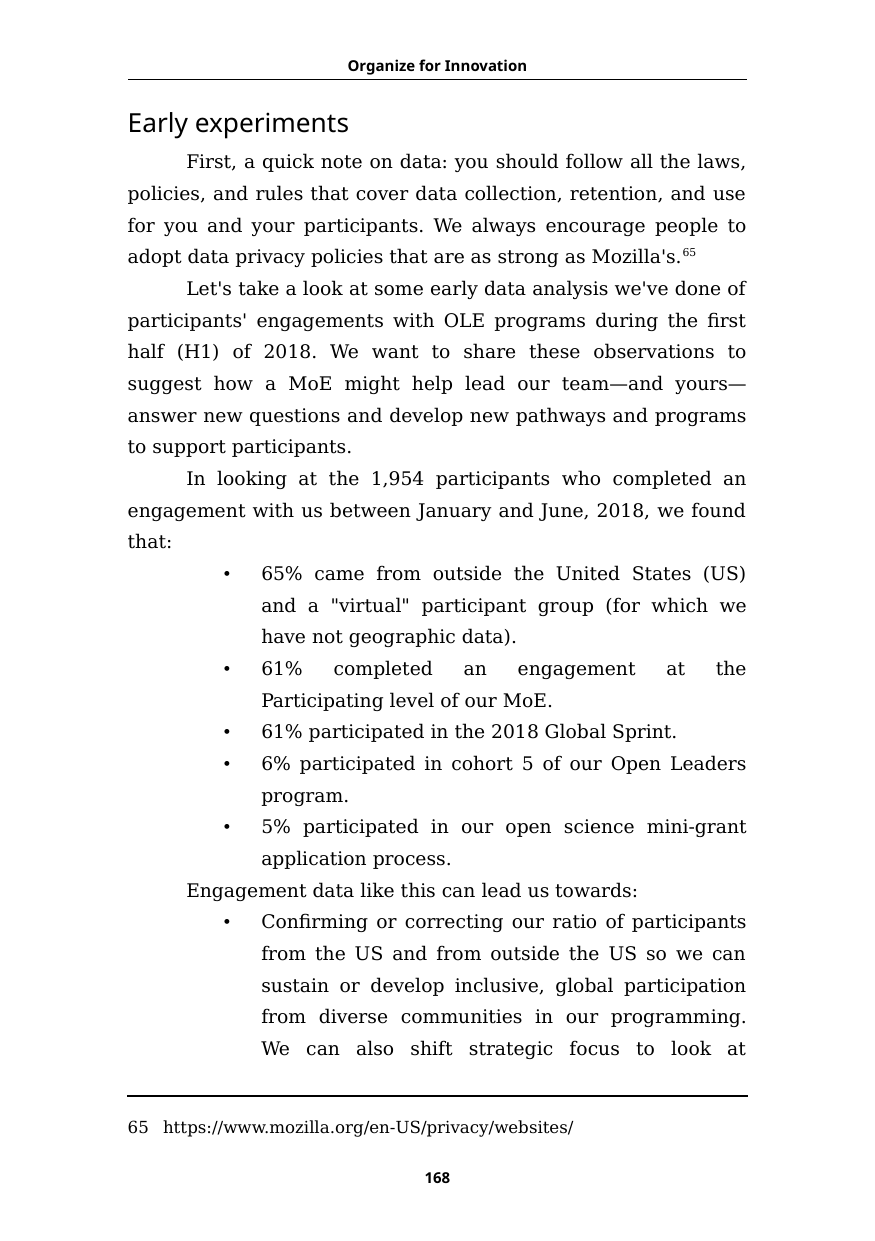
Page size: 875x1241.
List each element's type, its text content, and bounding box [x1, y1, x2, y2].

list Confirming or correcting our ratio of participants from the US and from outside the US so we can sustain or develop inclusive, global participation from diverse communities in our programming. We can also shift strategic focus to look at [223, 912, 747, 1060]
text First, a quick note on data: you should follow all the laws, policies, and rules that cover data collection, retention, and use for you and your participants. We always encourage people to adopt data privacy policies that are as strong as Mozilla's. [127, 152, 747, 268]
list 65% came from outside the United States (US) and a "virtual" participant group (for which we have not geographic data). [223, 563, 747, 648]
list 61% participated in the 2018 Global Sprint. [223, 722, 747, 743]
text Let's take a look at some early data analysis we've done of participants' engagements with OLE programs during the first half (H1) of 2018. We want to share these observations to suggest how a MoE might help lead our team—and yours—answer new questions and develop new pathways and programs to support participants. [127, 278, 747, 458]
list 5% participated in our open science mini-grant application process. [223, 817, 747, 870]
text https://www.mozilla.org/en-US/privacy/websites/ [127, 1118, 747, 1138]
subtitle Early experiments [127, 109, 747, 139]
text Engagement data like this can lead us towards: [127, 880, 747, 902]
list 6% participated in cohort 5 of our Open Leaders program. [223, 753, 747, 807]
list 61% completed an engagement at the Participating level of our MoE. [223, 658, 747, 712]
text In looking at the 1,954 participants who completed an engagement with us between January and June, 2018, we found that: [127, 468, 747, 553]
